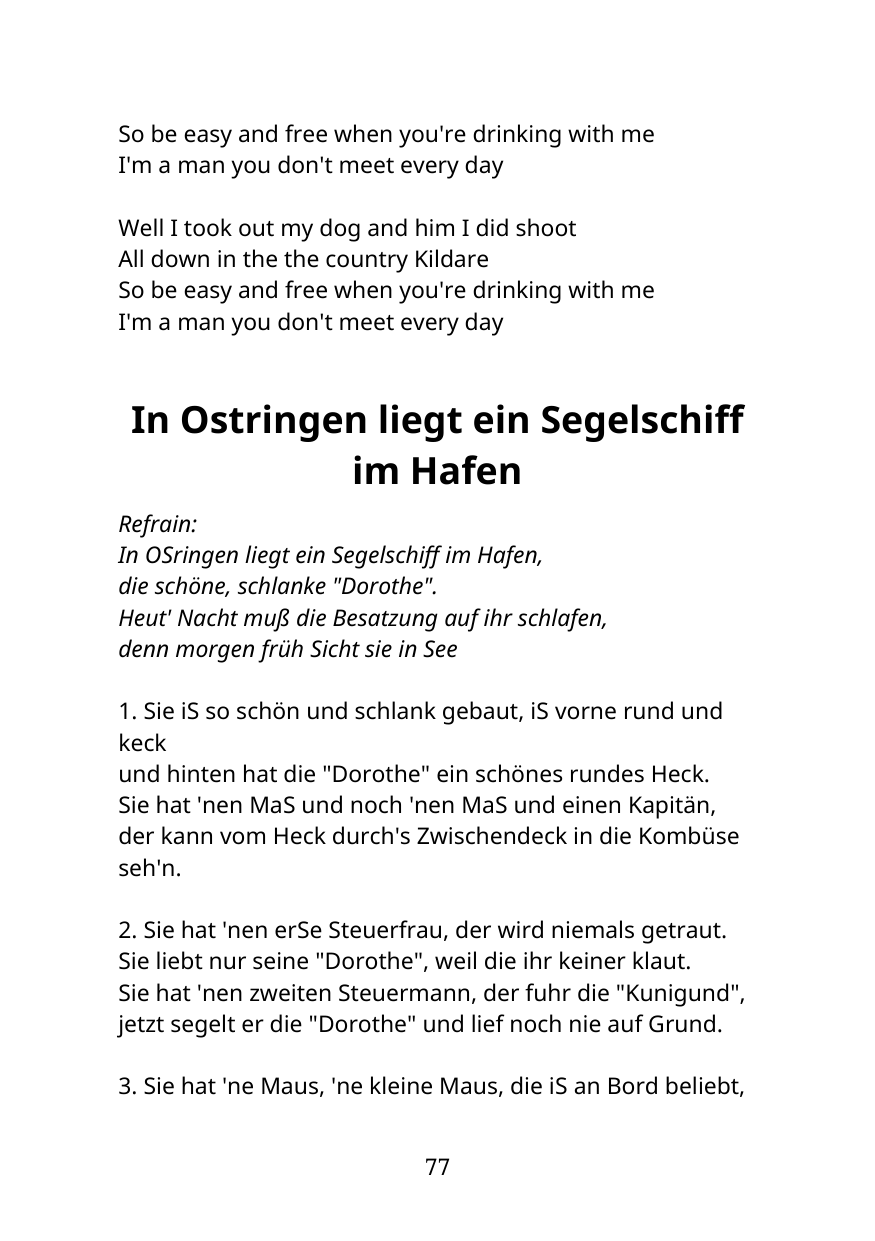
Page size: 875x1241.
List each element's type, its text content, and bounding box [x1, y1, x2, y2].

text und hinten hat die "Dorothe" ein schönes rundes Heck. [118, 758, 756, 789]
text Sie hat 'nen MaS und noch 'nen MaS und einen Kapitän, [118, 789, 756, 820]
text 3. Sie hat 'ne Maus, 'ne kleine Maus, die iS an Bord beliebt, [118, 1070, 756, 1101]
text jetzt segelt er die "Dorothe" und lief noch nie auf Grund. [118, 1008, 756, 1039]
text I'm a man you don't meet every day [118, 149, 756, 181]
text I'm a man you don't meet every day [118, 306, 756, 337]
text Well I took out my dog and him I did shoot [118, 212, 756, 243]
text Refrain: In OSringen liegt ein Segelschiff im Hafen, die schöne, schlanke "Dorothe". Heut' Nacht muß die Besatzung auf ihr schlafen, denn morgen früh Sicht sie in See [118, 508, 756, 664]
text 2. Sie hat 'nen erSe Steuerfrau, der wird niemals getraut. [118, 914, 756, 945]
text 1. Sie iS so schön und schlank gebaut, iS vorne rund und keck [118, 695, 756, 758]
text So be easy and free when you're drinking with me [118, 274, 756, 306]
text All down in the the country Kildare [118, 243, 756, 274]
text So be easy and free when you're drinking with me [118, 118, 756, 149]
text Sie hat 'nen zweiten Steuermann, der fuhr die "Kunigund", [118, 976, 756, 1008]
text Sie liebt nur seine "Dorothe", weil die ihr keiner klaut. [118, 945, 756, 976]
text der kann vom Heck durch's Zwischendeck in die Kombüse seh'n. [118, 820, 756, 883]
subtitle In Ostringen liegt ein Segelschiff im Hafen [118, 393, 756, 495]
